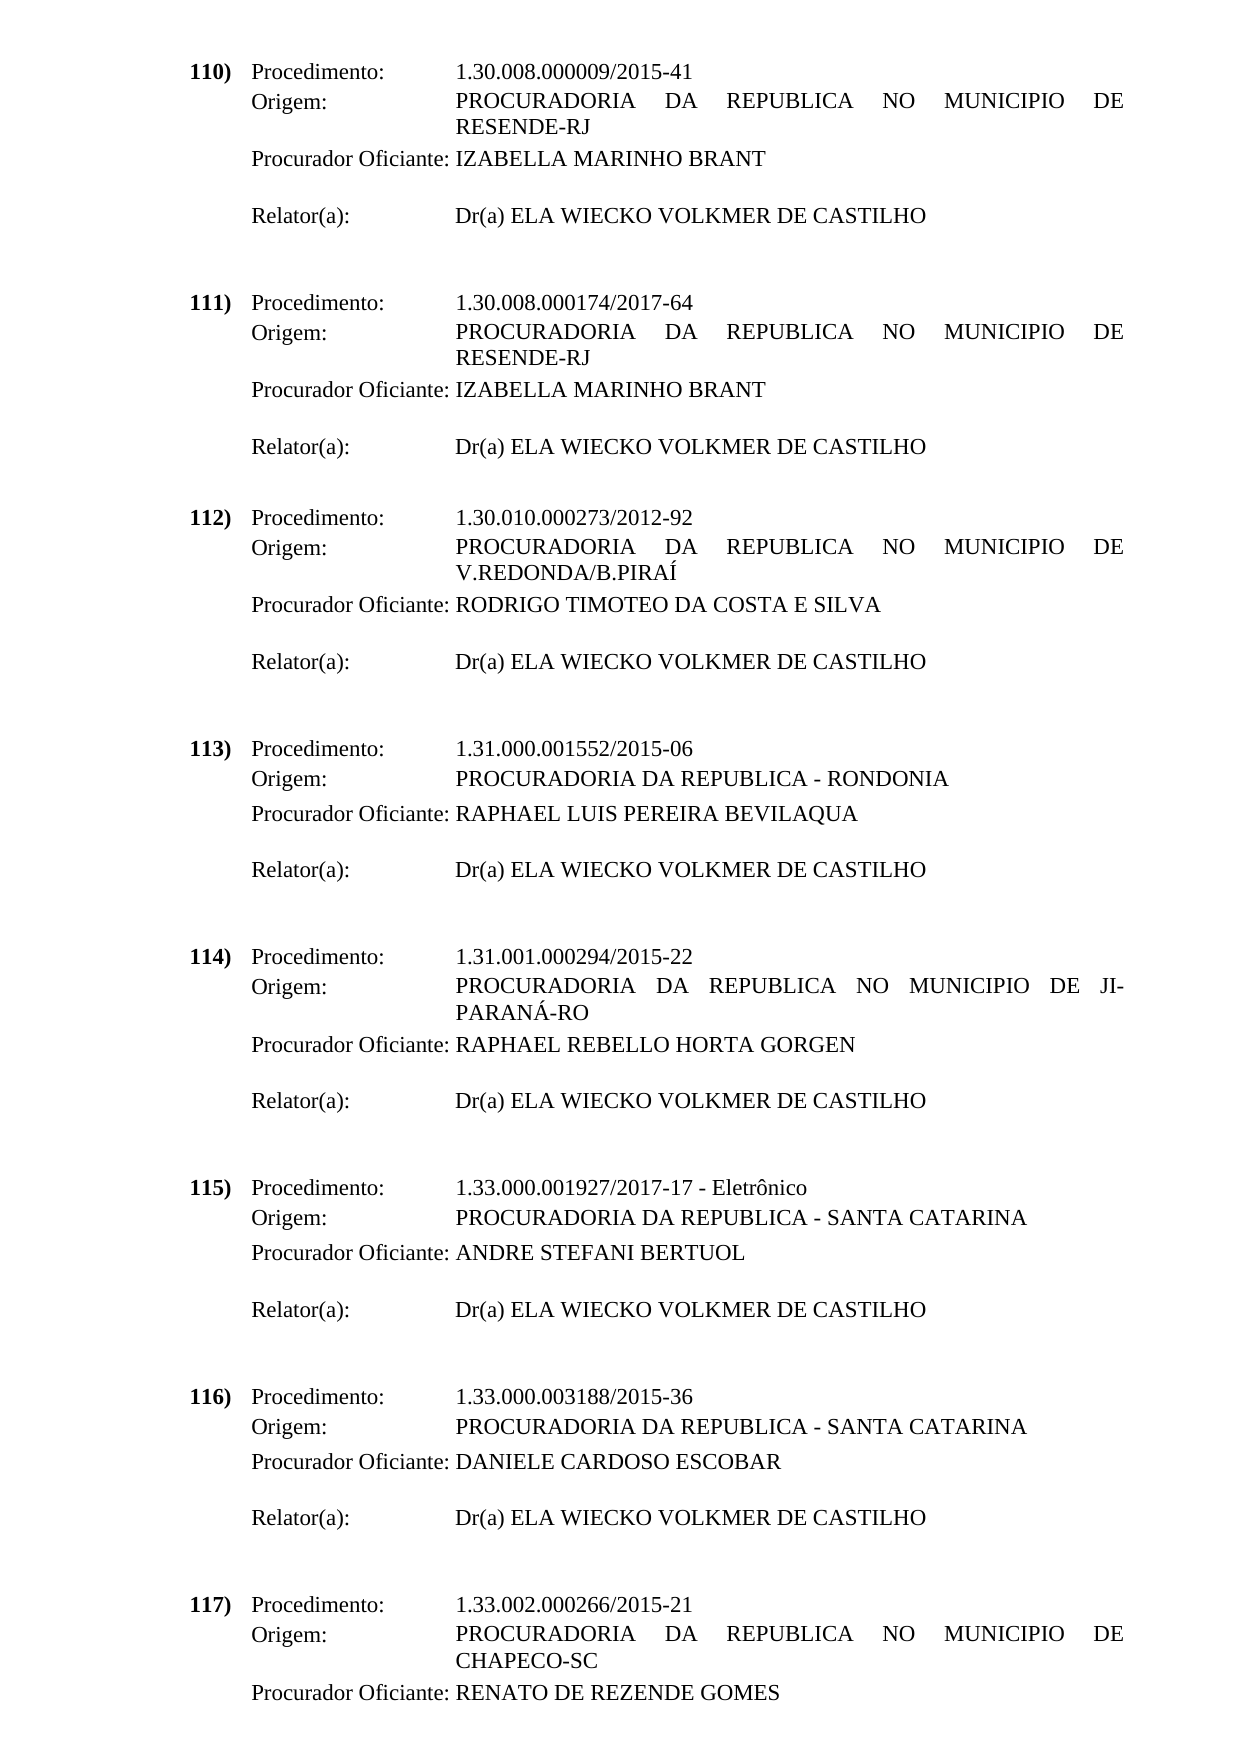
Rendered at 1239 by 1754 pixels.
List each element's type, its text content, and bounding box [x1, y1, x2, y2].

table_cell [0, 57, 189, 86]
table_header [455, 462, 1124, 503]
table_cell [1125, 800, 1239, 851]
table_cell Origem: [251, 1620, 455, 1649]
table_cell [1125, 764, 1239, 792]
table_cell 116) [189, 1382, 251, 1410]
table_cell [1125, 1086, 1239, 1116]
table_cell [189, 591, 251, 642]
table_cell [455, 1534, 1124, 1590]
table_cell [1125, 87, 1239, 116]
table_cell [0, 116, 189, 138]
table_cell [455, 584, 1124, 591]
table_cell [189, 764, 251, 792]
table_cell [1125, 677, 1239, 734]
table_cell [189, 1649, 251, 1671]
table_cell [1125, 1534, 1239, 1590]
table_cell [0, 231, 189, 288]
table_cell 117) [189, 1590, 251, 1619]
table_cell 113) [189, 734, 251, 762]
table_cell 1.30.010.000273/2012-92 [455, 503, 1124, 531]
table_cell [0, 584, 189, 591]
table_cell [189, 1504, 251, 1533]
table_cell [251, 792, 455, 800]
table_cell [0, 1504, 189, 1533]
table_cell PROCURADORIA DA REPUBLICA NO MUNICIPIO DE RESENDE-RJ [455, 318, 1124, 369]
table_cell [455, 885, 1124, 942]
table_cell Procurador Oficiante: [251, 1239, 455, 1292]
table_cell [0, 647, 189, 677]
table_cell [0, 1203, 189, 1232]
table_cell PROCURADORIA DA REPUBLICA - SANTA CATARINA [455, 1412, 1124, 1440]
table_cell [1125, 942, 1239, 971]
table_cell [0, 1620, 189, 1649]
table_cell [189, 647, 251, 677]
table_cell [251, 1671, 455, 1679]
table_cell 1.31.000.001552/2015-06 [455, 734, 1124, 762]
table_cell [455, 231, 1124, 288]
table_cell [1125, 584, 1239, 591]
table_cell [0, 377, 189, 428]
table_cell 114) [189, 942, 251, 971]
table_cell [0, 1031, 189, 1082]
table_cell [1125, 647, 1239, 677]
table_cell [0, 591, 189, 642]
table_cell [0, 800, 189, 851]
table_cell 1.33.000.003188/2015-36 [455, 1382, 1124, 1410]
table_cell 1.33.000.001927/2017-17 - Eletrônico [455, 1173, 1124, 1202]
table_cell [251, 369, 455, 377]
table_cell [251, 885, 455, 942]
table_cell [455, 0, 1124, 57]
table_cell [189, 677, 251, 734]
table_cell [189, 800, 251, 851]
table_cell [0, 0, 189, 57]
table_cell [0, 1001, 189, 1023]
table_cell IZABELLA MARINHO BRANT [455, 377, 1124, 428]
table_cell [455, 1671, 1124, 1679]
table_cell [1125, 561, 1239, 584]
table_cell [189, 432, 251, 462]
table_cell [251, 1534, 455, 1590]
table_header Dr(a) ELA WIECKO VOLKMER DE CASTILHO [455, 647, 1122, 675]
table_cell Origem: [251, 1203, 455, 1232]
table_cell [1125, 1382, 1239, 1410]
table_cell [251, 1001, 455, 1023]
table_cell [0, 533, 189, 561]
table_cell [1125, 1590, 1239, 1619]
table_cell [1125, 1440, 1239, 1448]
table_cell Procedimento: [251, 1590, 455, 1619]
table_cell [189, 1001, 251, 1023]
table_cell [0, 1671, 189, 1679]
table_cell [189, 1620, 251, 1649]
table_cell [0, 347, 189, 369]
table_cell PROCURADORIA DA REPUBLICA - SANTA CATARINA [455, 1203, 1124, 1232]
table_cell [1125, 432, 1239, 462]
table_cell [455, 1116, 1124, 1173]
table_cell [0, 764, 189, 792]
table_cell Origem: [251, 972, 455, 1001]
table_cell [1125, 1649, 1239, 1671]
table_cell [1125, 503, 1239, 531]
table_cell [251, 1116, 455, 1173]
table_cell [1125, 1679, 1239, 1730]
table_cell [0, 1412, 189, 1440]
table_cell PROCURADORIA DA REPUBLICA - RONDONIA [455, 764, 1124, 792]
table_cell [1125, 1239, 1239, 1290]
table_cell [189, 1448, 251, 1499]
table_cell [0, 1023, 189, 1031]
table_cell [0, 942, 189, 971]
table_cell [189, 1023, 251, 1031]
table_cell Procedimento: [251, 1382, 455, 1410]
table_cell [0, 1440, 189, 1448]
table_cell [251, 1325, 455, 1382]
table_cell [1125, 231, 1239, 288]
table_header Dr(a) ELA WIECKO VOLKMER DE CASTILHO [455, 855, 1122, 884]
table_cell [189, 318, 251, 347]
table_cell Procedimento: [251, 1173, 455, 1202]
table_cell Procedimento: [251, 734, 455, 762]
table_cell [1125, 318, 1239, 347]
table_cell [189, 347, 251, 369]
table_cell [189, 533, 251, 561]
table_header Relator(a): [251, 1504, 455, 1532]
table_cell [189, 1232, 251, 1239]
table_cell [1125, 377, 1239, 428]
table_cell 1.33.002.000266/2015-21 [455, 1590, 1124, 1619]
table_cell [189, 561, 251, 584]
table_cell [0, 1534, 189, 1590]
table_cell [0, 1679, 189, 1730]
table_cell [1125, 57, 1239, 86]
table_cell [189, 972, 251, 1001]
table_cell Procedimento: [251, 57, 455, 86]
table_header Relator(a): [251, 1086, 455, 1115]
table_cell 1.31.001.000294/2015-22 [455, 942, 1124, 971]
table_cell [0, 1173, 189, 1202]
table_cell RAPHAEL REBELLO HORTA GORGEN [455, 1031, 1124, 1082]
table_cell DANIELE CARDOSO ESCOBAR [455, 1448, 1124, 1499]
table_cell [1125, 972, 1239, 1001]
table_cell [1125, 369, 1239, 377]
table_cell [455, 138, 1124, 146]
table_cell [1125, 855, 1239, 885]
table_cell [189, 1679, 251, 1730]
table_cell Procurador Oficiante: [251, 1448, 455, 1500]
table_header Relator(a): [251, 201, 455, 229]
table_cell [0, 432, 189, 462]
table_cell [0, 561, 189, 584]
table_cell [189, 584, 251, 591]
table_cell [189, 0, 251, 57]
table_cell [1125, 1620, 1239, 1649]
table_cell [1125, 1412, 1239, 1440]
table_header Relator(a): [251, 855, 455, 884]
table_cell [0, 503, 189, 531]
table_cell Origem: [251, 533, 455, 561]
table_cell [189, 885, 251, 942]
table_cell Procurador Oficiante: [251, 146, 455, 198]
table_cell Procurador Oficiante: [251, 591, 455, 644]
table_cell [0, 734, 189, 762]
table_cell [251, 231, 455, 288]
table_header [189, 462, 251, 503]
table_cell [189, 1412, 251, 1440]
table_header Dr(a) ELA WIECKO VOLKMER DE CASTILHO [455, 1504, 1122, 1532]
table_cell [0, 138, 189, 146]
table_cell PROCURADORIA DA REPUBLICA NO MUNICIPIO DE V.REDONDA/B.PIRAÍ [455, 533, 1124, 584]
table_cell [455, 792, 1124, 800]
table_header Dr(a) ELA WIECKO VOLKMER DE CASTILHO [455, 432, 1122, 461]
table_cell [189, 87, 251, 116]
table_cell 1.30.008.000009/2015-41 [455, 57, 1124, 86]
table_cell [251, 138, 455, 146]
table_cell [1125, 591, 1239, 642]
table_cell IZABELLA MARINHO BRANT [455, 146, 1124, 197]
table_cell PROCURADORIA DA REPUBLICA NO MUNICIPIO DE CHAPECO-SC [455, 1620, 1124, 1671]
table_header [1125, 462, 1239, 503]
table_cell 112) [189, 503, 251, 531]
table_cell [1125, 1448, 1239, 1499]
table_cell [0, 1086, 189, 1116]
table_cell [0, 1382, 189, 1410]
table_cell [189, 1239, 251, 1290]
table_cell [0, 1295, 189, 1325]
table_cell Procedimento: [251, 288, 455, 317]
table_cell [1125, 885, 1239, 942]
table_cell Origem: [251, 318, 455, 347]
table_cell [0, 1325, 189, 1382]
table_cell [1125, 1203, 1239, 1232]
table_cell [189, 1671, 251, 1679]
table_cell [189, 231, 251, 288]
table_cell Origem: [251, 764, 455, 792]
table_cell [0, 1448, 189, 1499]
table_cell [189, 1031, 251, 1082]
table_cell [1125, 1001, 1239, 1023]
table_cell [455, 1325, 1124, 1382]
table_cell [1125, 1031, 1239, 1082]
table_cell 110) [189, 57, 251, 86]
table_cell [1125, 138, 1239, 146]
table_cell [0, 972, 189, 1001]
table_cell PROCURADORIA DA REPUBLICA NO MUNICIPIO DE JI-PARANÁ-RO [455, 972, 1124, 1023]
table_cell RENATO DE REZENDE GOMES [455, 1679, 1124, 1730]
table_cell [189, 1295, 251, 1325]
table_cell [1125, 1295, 1239, 1325]
table_cell [1125, 792, 1239, 800]
table_cell [0, 318, 189, 347]
table_cell Procedimento: [251, 942, 455, 971]
table_cell [455, 1440, 1124, 1448]
table_cell [1125, 1173, 1239, 1202]
table_cell [1125, 146, 1239, 197]
table_cell [1125, 1671, 1239, 1679]
table_cell [0, 677, 189, 734]
table_cell [251, 1649, 455, 1671]
table_cell [251, 1232, 455, 1239]
table_cell [0, 288, 189, 317]
table_cell [189, 1086, 251, 1116]
table_cell [455, 1232, 1124, 1239]
table_cell Origem: [251, 87, 455, 116]
table_header [251, 462, 455, 503]
table_cell ANDRE STEFANI BERTUOL [455, 1239, 1124, 1290]
table_cell [0, 201, 189, 231]
table_cell [251, 584, 455, 591]
table_cell [0, 885, 189, 942]
table_cell [455, 1023, 1124, 1031]
table_cell [189, 369, 251, 377]
table_header Dr(a) ELA WIECKO VOLKMER DE CASTILHO [455, 1295, 1122, 1323]
table_header Dr(a) ELA WIECKO VOLKMER DE CASTILHO [455, 201, 1122, 229]
table_cell [189, 792, 251, 800]
table_cell [1125, 1504, 1239, 1533]
table_cell [1125, 1116, 1239, 1173]
table_cell [189, 855, 251, 885]
table_header Relator(a): [251, 647, 455, 675]
table_cell [0, 1116, 189, 1173]
table_cell RODRIGO TIMOTEO DA COSTA E SILVA [455, 591, 1124, 642]
table_cell [0, 1649, 189, 1671]
table_cell Procurador Oficiante: [251, 800, 455, 852]
table_cell [1125, 0, 1239, 57]
table_cell [1125, 201, 1239, 231]
table_cell [1125, 1325, 1239, 1382]
table_cell RAPHAEL LUIS PEREIRA BEVILAQUA [455, 800, 1124, 851]
table_cell [251, 677, 455, 734]
table_cell [1125, 1232, 1239, 1239]
table_cell [0, 1232, 189, 1239]
table_cell [0, 1590, 189, 1619]
table_cell [189, 1325, 251, 1382]
table_cell [189, 1440, 251, 1448]
table_cell [1125, 288, 1239, 317]
table_cell [1125, 533, 1239, 561]
table_cell [0, 369, 189, 377]
table_cell [0, 792, 189, 800]
table_cell 115) [189, 1173, 251, 1202]
table_cell [1125, 116, 1239, 138]
table_cell [189, 116, 251, 138]
table_cell [0, 87, 189, 116]
table_cell Procurador Oficiante: [251, 377, 455, 429]
table_cell [189, 377, 251, 428]
table_cell [251, 116, 455, 138]
table_cell [251, 1440, 455, 1448]
table_cell [189, 201, 251, 231]
table_cell [189, 1534, 251, 1590]
table_cell [0, 855, 189, 885]
table_cell [189, 1116, 251, 1173]
table_cell [455, 677, 1124, 734]
table_cell 1.30.008.000174/2017-64 [455, 288, 1124, 317]
table_header [0, 462, 189, 503]
table_cell [0, 146, 189, 197]
table_cell [189, 138, 251, 146]
table_header Relator(a): [251, 432, 455, 461]
table_cell [455, 369, 1124, 377]
table_cell [1125, 734, 1239, 762]
table_cell [251, 347, 455, 369]
table_header Dr(a) ELA WIECKO VOLKMER DE CASTILHO [455, 1086, 1122, 1115]
table_cell Procurador Oficiante: [251, 1679, 455, 1731]
table_cell Procurador Oficiante: [251, 1031, 455, 1083]
table_header Relator(a): [251, 1295, 455, 1323]
table_cell [251, 0, 455, 57]
table_cell [189, 146, 251, 197]
table_cell 111) [189, 288, 251, 317]
table_cell [0, 1239, 189, 1290]
table_cell [1125, 1023, 1239, 1031]
table_cell [251, 1023, 455, 1031]
table_cell Procedimento: [251, 503, 455, 531]
table_cell [189, 1203, 251, 1232]
table_cell [1125, 347, 1239, 369]
table_cell [251, 561, 455, 584]
table_cell Origem: [251, 1412, 455, 1440]
table_cell PROCURADORIA DA REPUBLICA NO MUNICIPIO DE RESENDE-RJ [455, 87, 1124, 138]
